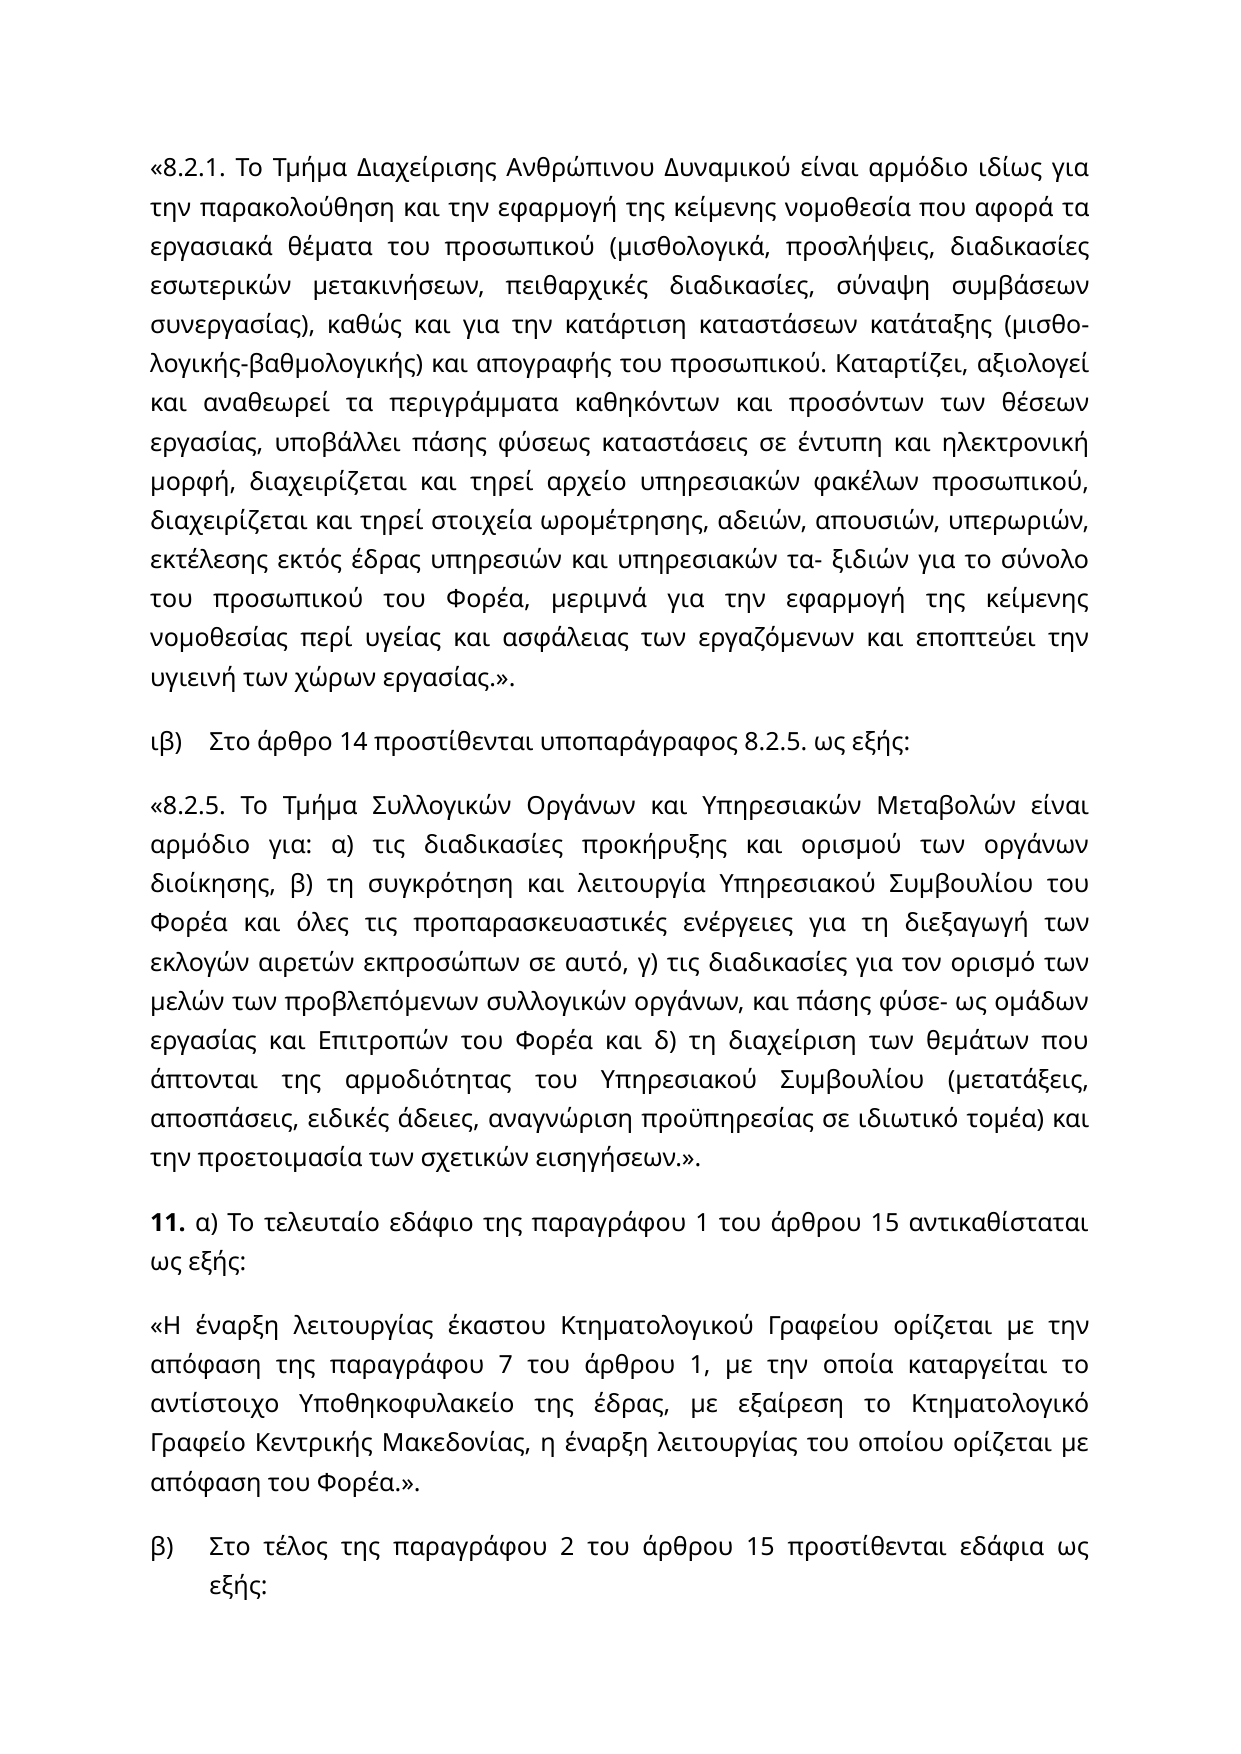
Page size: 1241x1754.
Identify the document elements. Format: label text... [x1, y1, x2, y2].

text «8.2.5. Το Τμήμα Συλλογικών Οργάνων και Υπηρεσιακών Μεταβολών είναι αρμόδιο για: α) τις διαδικασίες προκήρυξης και ορισμού των οργάνων διοίκησης, β) τη συγκρότηση και λειτουργία Υπηρεσιακού Συμβουλίου του Φορέα και όλες τις προπαρασκευαστικές ενέργειες για τη διεξαγωγή των εκλογών αιρετών εκπροσώπων σε αυτό, γ) τις διαδικασίες για τον ορισμό των μελών των προβλεπόμενων συλλογικών οργάνων, και πάσης φύσε- ως ομάδων εργασίας και Επιτροπών του Φορέα και δ) τη διαχείριση των θεμάτων που άπτονται της αρμοδιότητας του Υπηρεσιακού Συμβουλίου (μετατάξεις, αποσπάσεις, ειδικές άδειες, αναγνώριση προϋπηρεσίας σε ιδιωτικό τομέα) και την προετοιμασία των σχετικών εισηγήσεων.». [150, 787, 1090, 1174]
list ιβ) Στο άρθρο 14 προστίθενται υποπαράγραφος 8.2.5. ως εξής: [150, 723, 1090, 757]
text «Η έναρξη λειτουργίας έκαστου Κτηματολογικού Γραφείου ορίζεται με την απόφαση της παραγράφου 7 του άρθρου 1, με την οποία καταργείται το αντίστοιχο Υποθηκοφυλακείο της έδρας, με εξαίρεση το Κτηματολογικό Γραφείο Κεντρικής Μακεδονίας, η έναρξη λειτουργίας του οποίου ορίζεται με απόφαση του Φορέα.». [150, 1307, 1090, 1498]
text «8.2.1. Το Τμήμα Διαχείρισης Ανθρώπινου Δυναμικού είναι αρμόδιο ιδίως για την παρακολούθηση και την εφαρμογή της κείμενης νομοθεσία που αφορά τα εργασιακά θέματα του προσωπικού (μισθολογικά, προσλήψεις, διαδικασίες εσωτερικών μετακινήσεων, πειθαρχικές διαδικασίες, σύναψη συμβάσεων συνεργασίας), καθώς και για την κατάρτιση καταστάσεων κατάταξης (μισθο- λογικής-βαθμολογικής) και απογραφής του προσωπικού. Καταρτίζει, αξιολογεί και αναθεωρεί τα περιγράμματα καθηκόντων και προσόντων των θέσεων εργασίας, υποβάλλει πάσης φύσεως καταστάσεις σε έντυπη και ηλεκτρονική μορφή, διαχειρίζεται και τηρεί αρχείο υπηρεσιακών φακέλων προσωπικού, διαχειρίζεται και τηρεί στοιχεία ωρομέτρησης, αδειών, απουσιών, υπερωριών, εκτέλεσης εκτός έδρας υπηρεσιών και υπηρεσιακών τα- ξιδιών για το σύνολο του προσωπικού του Φορέα, μεριμνά για την εφαρμογή της κείμενης νομοθεσίας περί υγείας και ασφάλειας των εργαζόμενων και εποπτεύει την υγιεινή των χώρων εργασίας.». [150, 150, 1090, 693]
text 11. α) Το τελευταίο εδάφιο της παραγράφου 1 του άρθρου 15 αντικαθίσταται ως εξής: [150, 1204, 1090, 1277]
list β) Στο τέλος της παραγράφου 2 του άρθρου 15 προστίθενται εδάφια ως εξής: [150, 1528, 1090, 1602]
